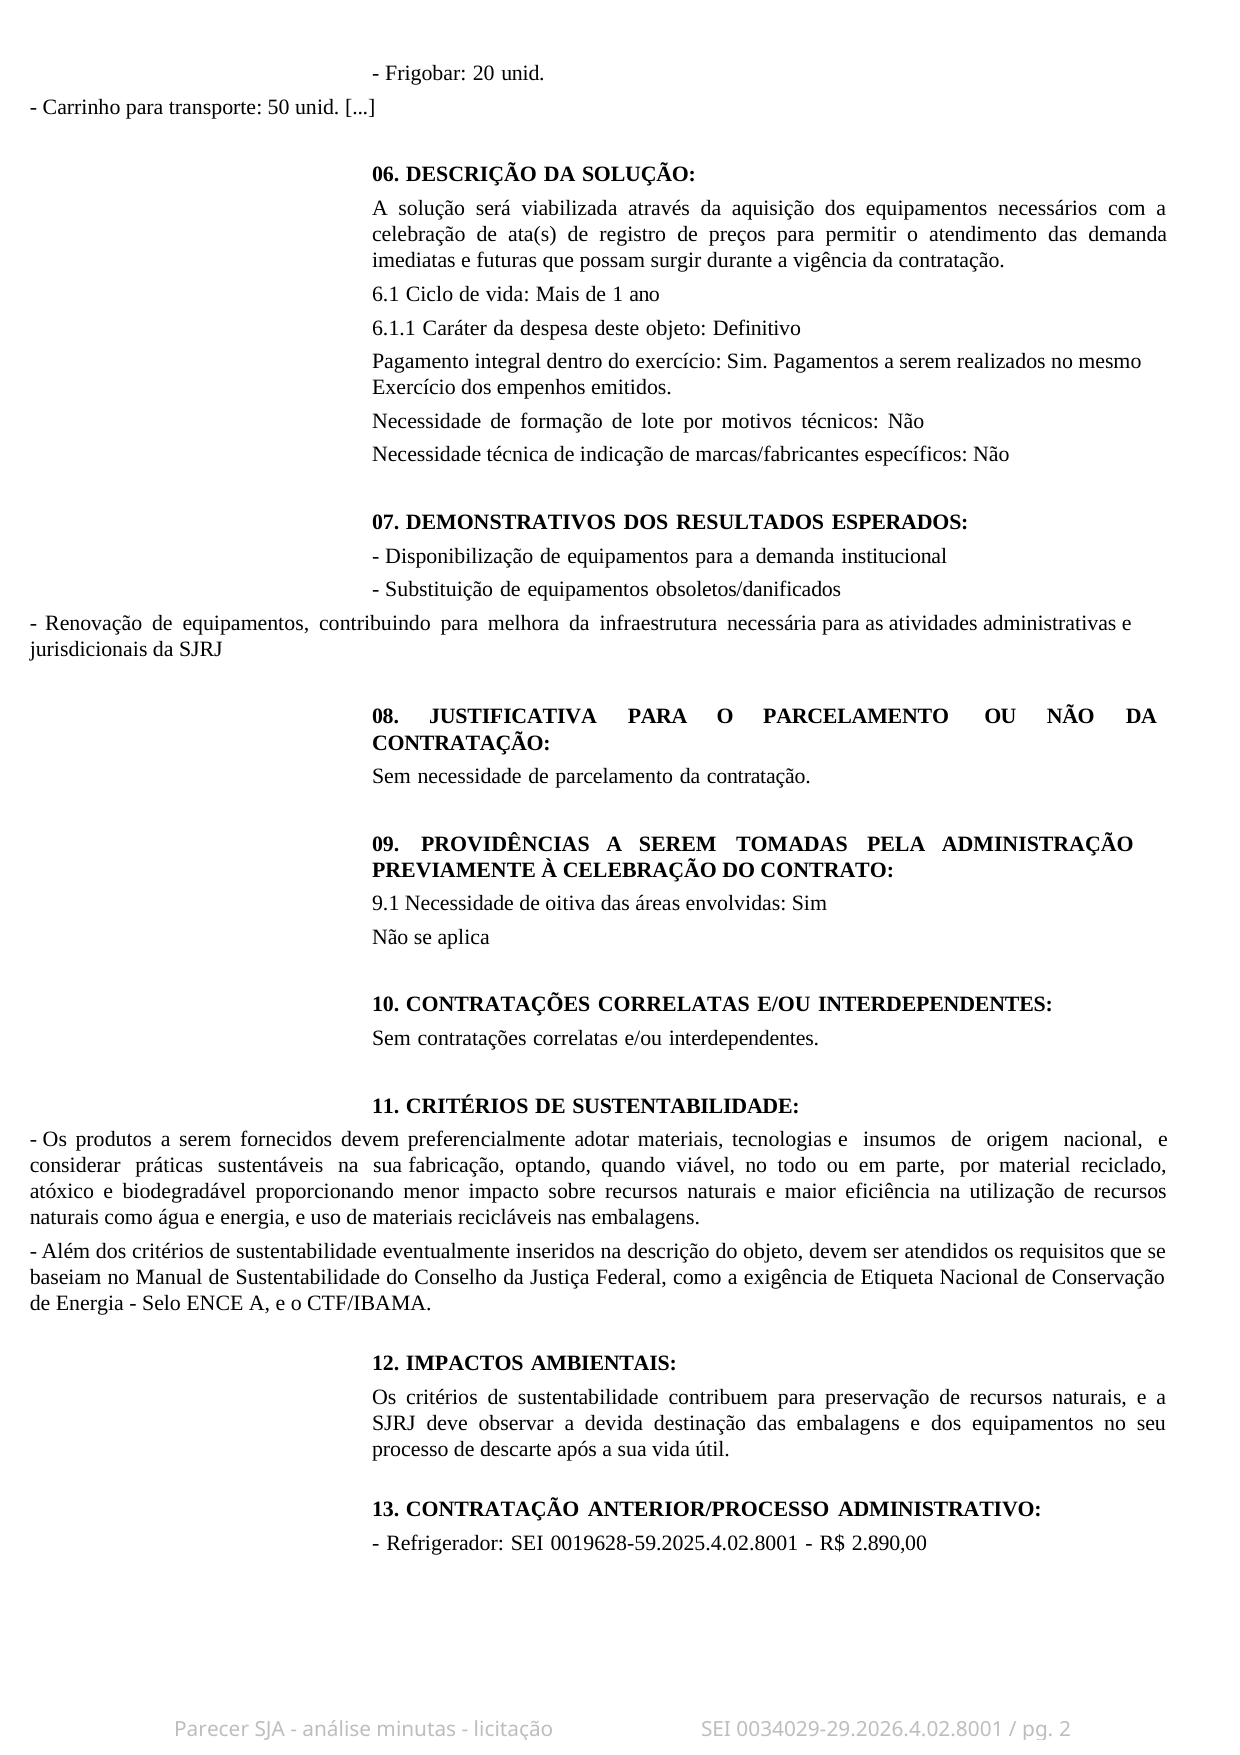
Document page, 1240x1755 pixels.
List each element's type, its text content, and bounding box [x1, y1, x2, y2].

text Necessidade de formação de lote por motivos técnicos: Não Necessidade técnica de indicação de marcas/fabricantes específicos: Não [372, 408, 1031, 467]
list CONTRATAÇÃO ANTERIOR/PROCESSO ADMINISTRATIVO: [372, 1496, 1210, 1521]
text Os critérios de sustentabilidade contribuem para preservação de recursos naturais, e a SJRJ deve observar a devida destinação das embalagens e dos equipamentos no seu processo de descarte após a sua vida útil. [372, 1384, 1167, 1461]
text Sem necessidade de parcelamento da contratação. [372, 763, 1210, 788]
text - Refrigerador: SEI 0019628-59.2025.4.02.8001 - R$ 2.890,00 [372, 1530, 1210, 1555]
list Carrinho para transporte: 50 unid. [...] [29, 94, 691, 119]
text 9.1 Necessidade de oitiva das áreas envolvidas: Sim Não se aplica [372, 890, 834, 949]
list Disponibilização de equipamentos para a demanda institucional [372, 543, 1210, 568]
list PROVIDÊNCIAS A SEREM TOMADAS PELA ADMINISTRAÇÃO PREVIAMENTE À CELEBRAÇÃO DO CONTRATO: [372, 831, 1163, 882]
text Sem contratações correlatas e/ou interdependentes. [372, 1025, 1210, 1050]
list Substituição de equipamentos obsoletos/danificados [372, 576, 1210, 602]
list DEMONSTRATIVOS DOS RESULTADOS ESPERADOS: [372, 509, 1210, 534]
list IMPACTOS AMBIENTAIS: [372, 1350, 1210, 1375]
list Além dos critérios de sustentabilidade eventualmente inseridos na descrição do objeto, devem ser atendidos os requisitos que se baseiam no Manual de Sustentabilidade do Conselho da Justiça Federal, como a exigência de Etiqueta Nacional de Conservação de Energia - Selo ENCE A, e o CTF/IBAMA. [29, 1238, 1167, 1315]
list Renovação de equipamentos, contribuindo para melhora da infraestrutura necessária para as atividades administrativas e jurisdicionais da SJRJ [29, 610, 1167, 661]
list Os produtos a serem fornecidos devem preferencialmente adotar materiais, tecnologias e insumos de origem nacional, e considerar práticas sustentáveis na sua fabricação, optando, quando viável, no todo ou em parte, por material reciclado, atóxico e biodegradável proporcionando menor impacto sobre recursos naturais e maior eficiência na utilização de recursos naturais como água e energia, e uso de materiais recicláveis nas embalagens. [29, 1126, 1168, 1229]
text A solução será viabilizada através da aquisição dos equipamentos necessários com a celebração de ata(s) de registro de preços para permitir o atendimento das demanda imediatas e futuras que possam surgir durante a vigência da contratação. [372, 195, 1168, 272]
list Ciclo de vida: Mais de 1 ano [372, 281, 1210, 306]
list DESCRIÇÃO DA SOLUÇÃO: [372, 161, 1210, 187]
text Pagamento integral dentro do exercício: Sim. Pagamentos a serem realizados no mesmo Exercício dos empenhos emitidos. [372, 348, 1210, 399]
list Frigobar: 20 unid. [372, 60, 1210, 85]
list CRITÉRIOS DE SUSTENTABILIDADE: [372, 1093, 1210, 1118]
list Caráter da despesa deste objeto: Definitivo [372, 314, 1210, 340]
list CONTRATAÇÕES CORRELATAS E/OU INTERDEPENDENTES: [372, 991, 1210, 1016]
list JUSTIFICATIVA PARA O PARCELAMENTO OU NÃO DA CONTRATAÇÃO: [372, 703, 1158, 755]
